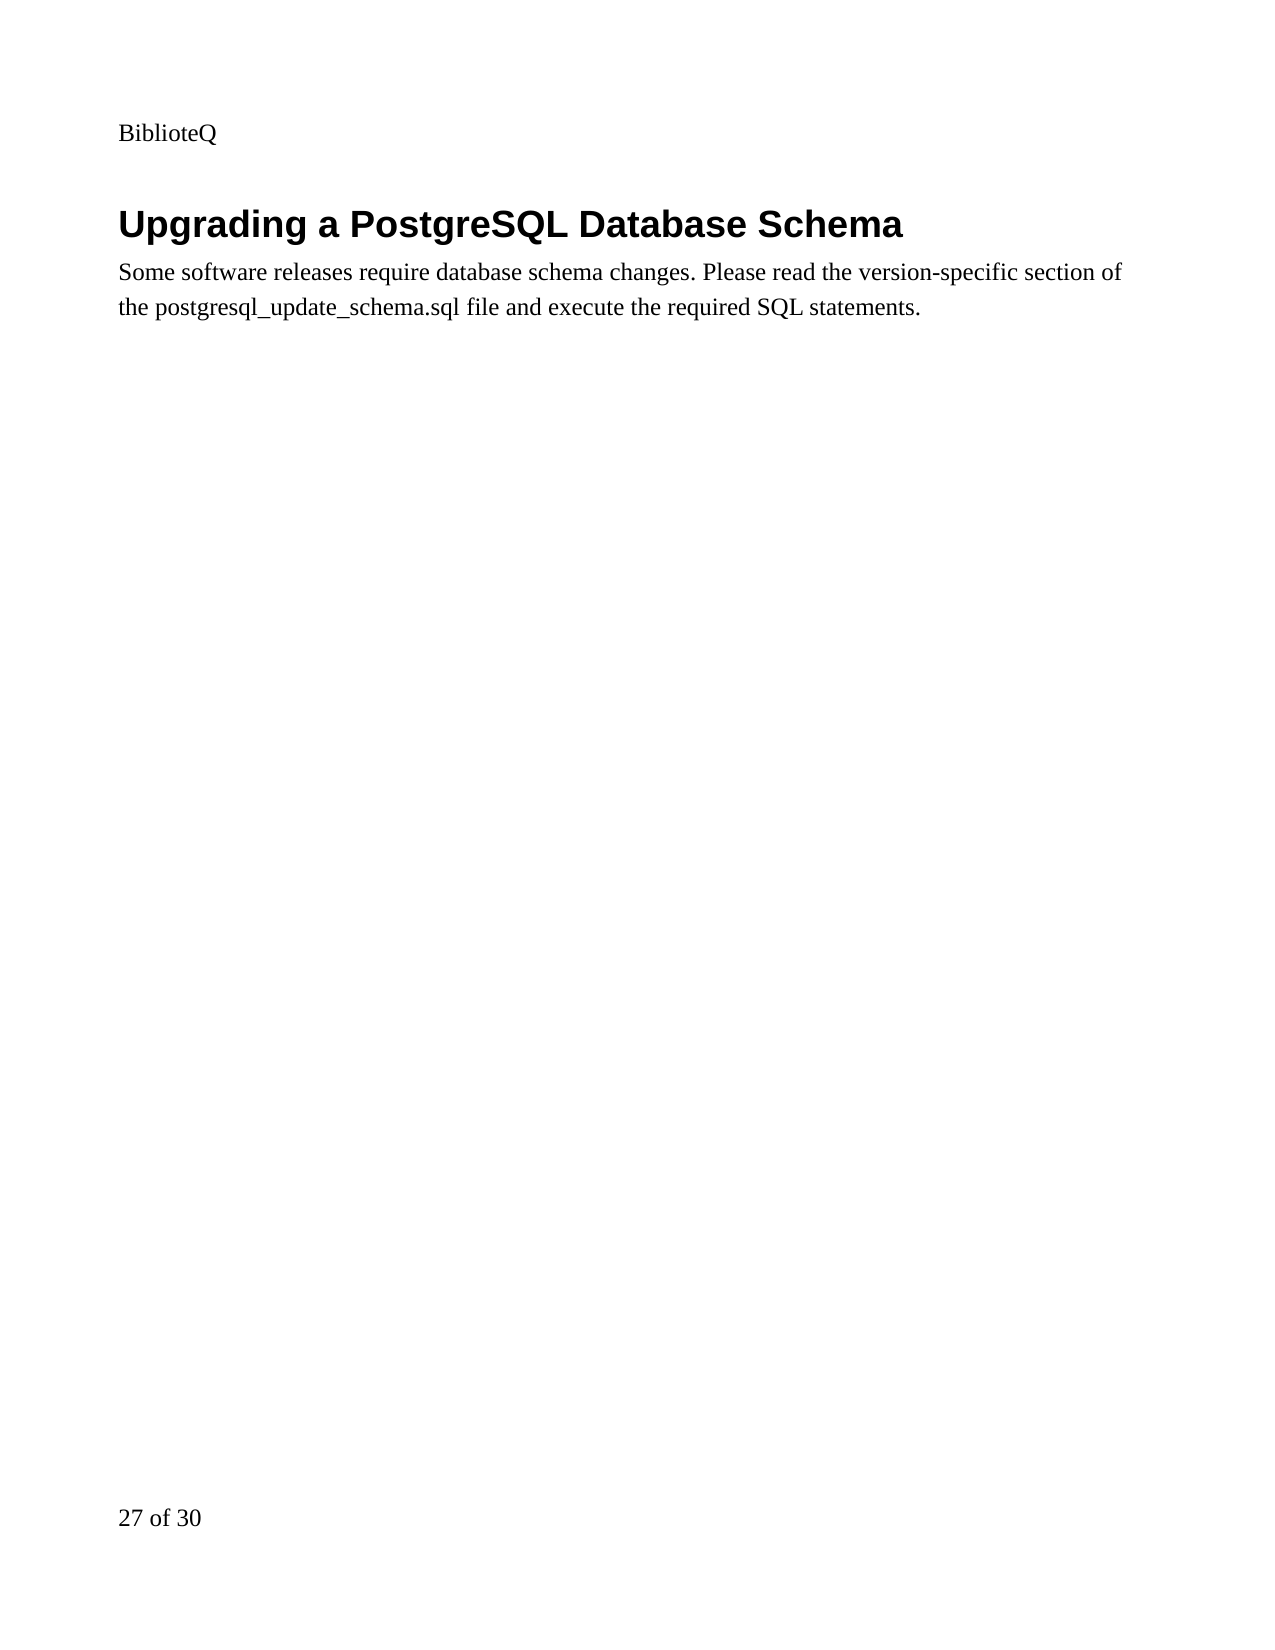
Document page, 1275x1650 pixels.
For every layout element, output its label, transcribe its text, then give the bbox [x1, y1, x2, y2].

text Some software releases require database schema changes. Please read the version-specific section of the postgresql_update_schema.sql file and execute the required SQL statements. [118, 257, 1157, 321]
subtitle Upgrading a PostgreSQL Database Schema [118, 201, 1157, 245]
